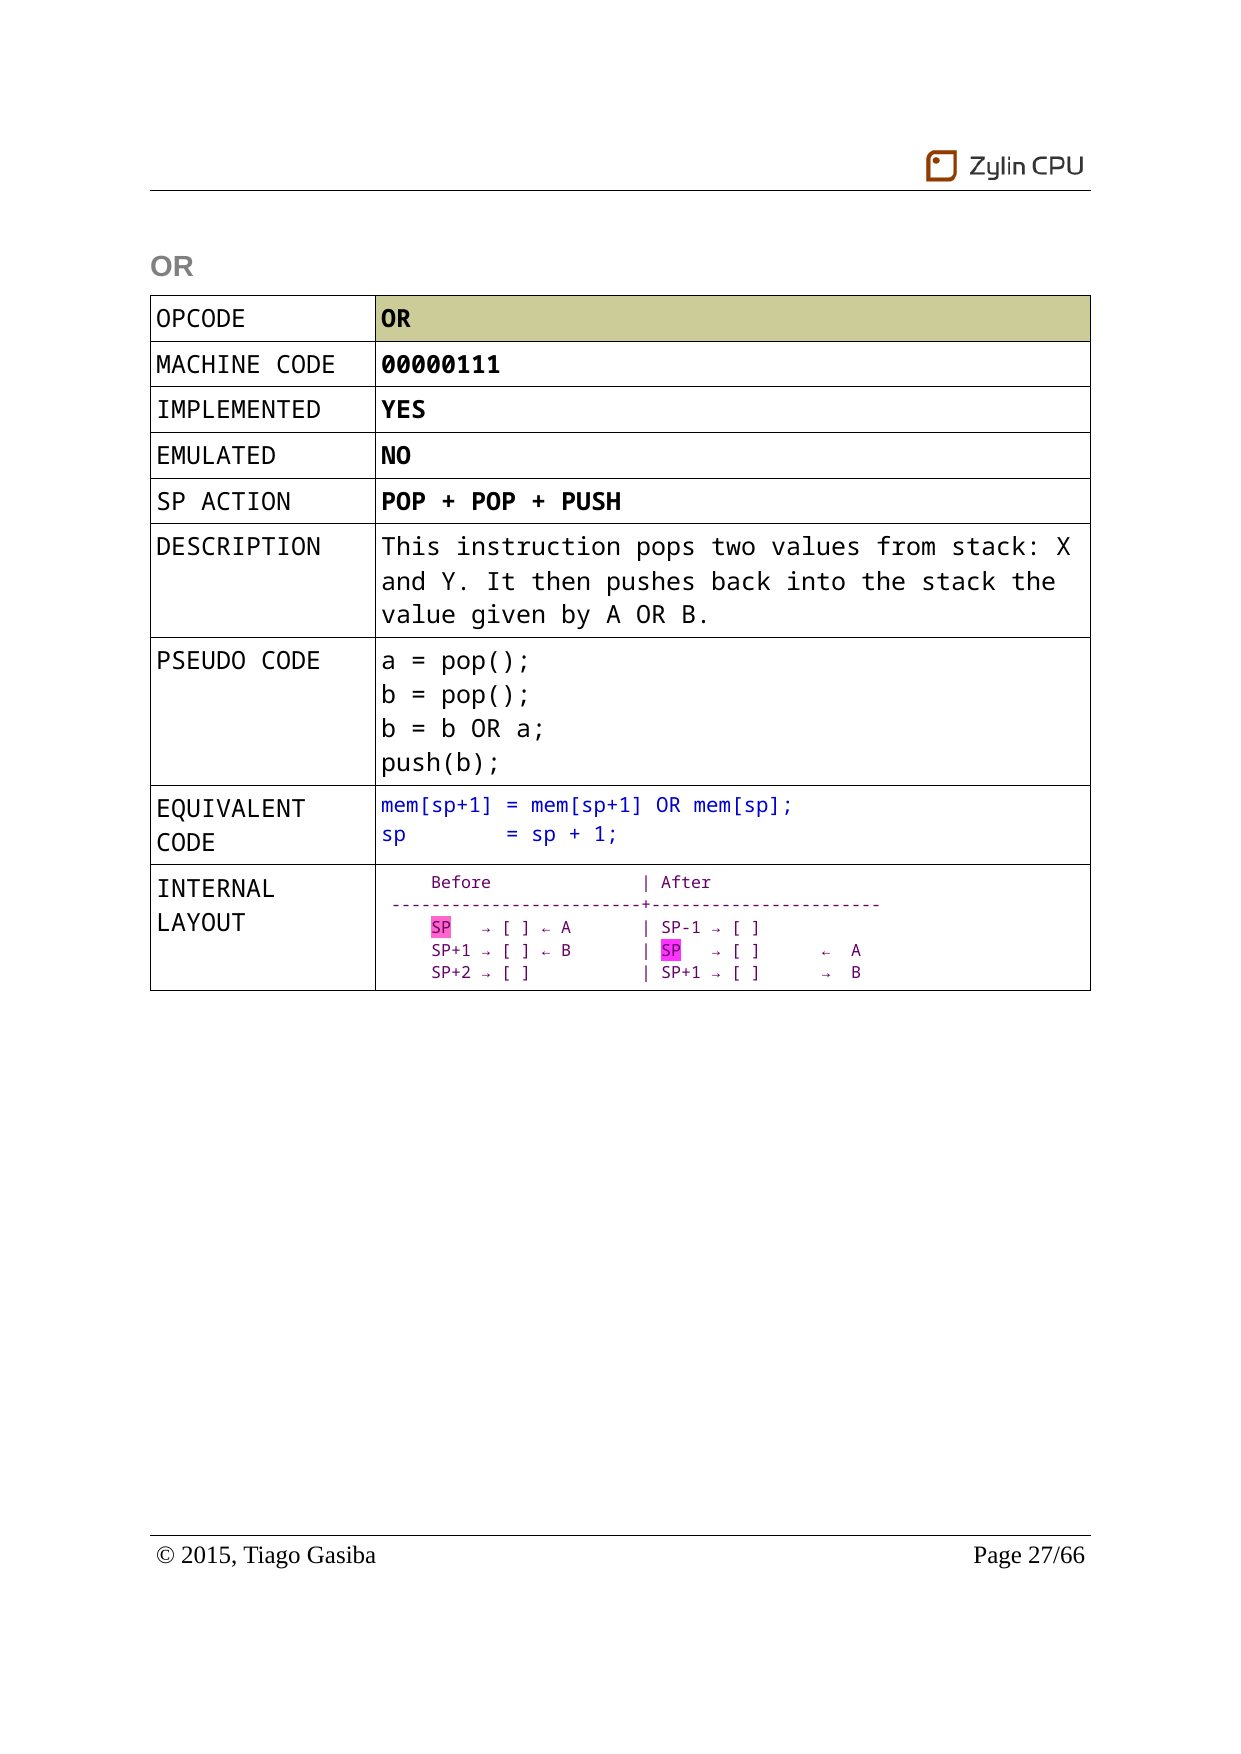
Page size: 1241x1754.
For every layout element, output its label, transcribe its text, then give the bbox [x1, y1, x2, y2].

table_cell IMPLEMENTED [151, 387, 375, 432]
table_cell POP + POP + PUSH [376, 479, 1090, 523]
table_cell PSEUDO CODE [151, 638, 375, 785]
subtitle OR [150, 249, 1091, 283]
table_header OPCODE [151, 296, 375, 341]
table_cell SP ACTION [151, 479, 375, 523]
table_cell YES [376, 387, 1090, 432]
table_cell EMULATED [151, 433, 375, 478]
picture [922, 148, 1151, 185]
table_cell MACHINE CODE [151, 342, 375, 386]
table_cell a = pop(); b = pop(); b = b OR a; push(b); [376, 638, 1090, 785]
table_cell mem[sp+1] = mem[sp+1] OR mem[sp]; sp = sp + 1; [376, 786, 1090, 864]
table_cell 00000111 [376, 342, 1090, 386]
table_cell Before | After -------------------------+----------------------- SP → [ ] ← A | SP-1 → [ ] SP+1 → [ ] ← B | SP → [ ] ← A SP+2 → [ ] | SP+1 → [ ] → B [376, 865, 1090, 990]
table_cell DESCRIPTION [151, 524, 375, 637]
table_cell INTERNAL LAYOUT [151, 865, 375, 990]
table_cell EQUIVALENT CODE [151, 786, 375, 864]
table_cell This instruction pops two values from stack: X and Y. It then pushes back into the stack the value given by A OR B. [376, 524, 1090, 637]
table_header OR [376, 296, 1090, 341]
table_cell NO [376, 433, 1090, 478]
